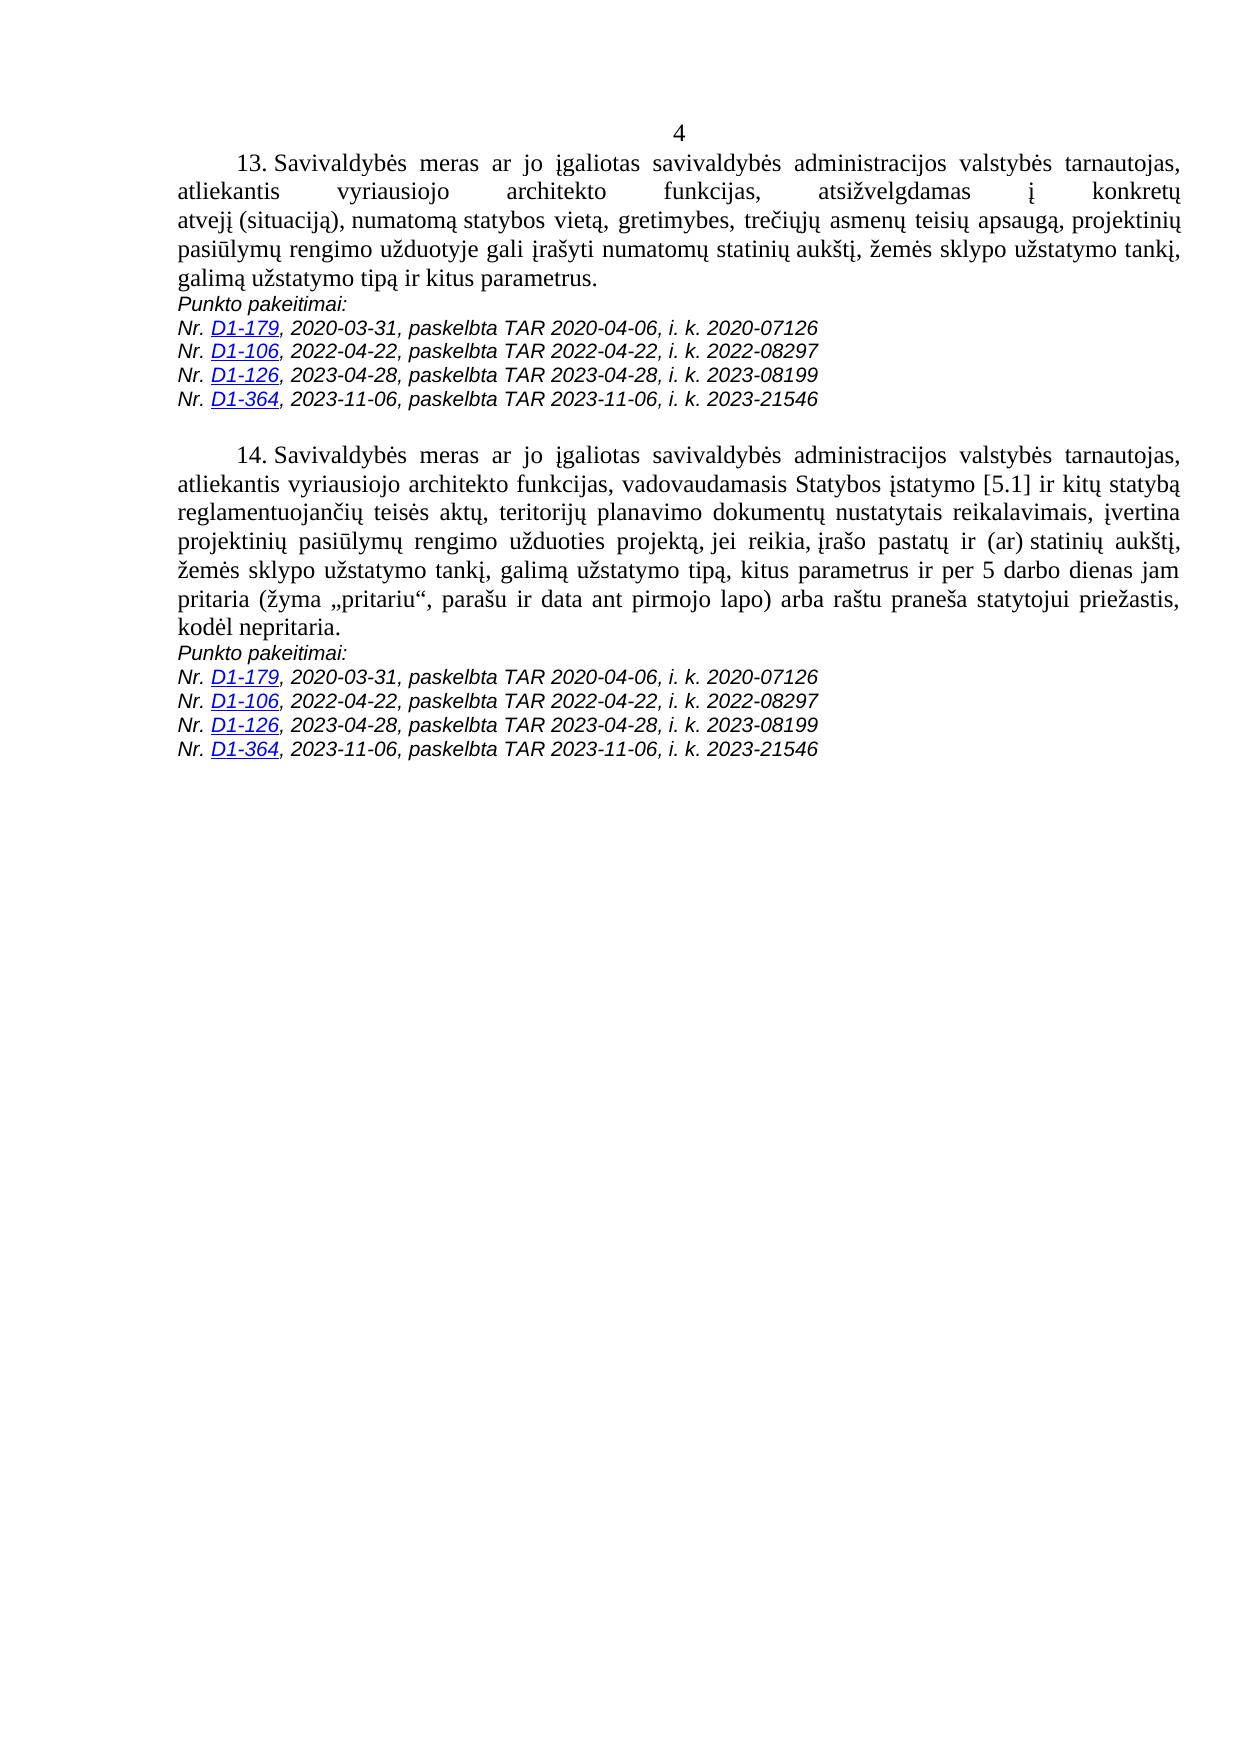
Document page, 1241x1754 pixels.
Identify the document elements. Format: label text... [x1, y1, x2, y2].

text Punkto pakeitimai: [177, 641, 1181, 665]
text Nr. D1-106, 2022-04-22, paskelbta TAR 2022-04-22, i. k. 2022-08297 [177, 339, 1181, 363]
text 14. Savivaldybės meras ar jo įgaliotas savivaldybės administracijos valstybės tarnautojas, atliekantis vyriausiojo architekto funkcijas, vadovaudamasis Statybos įstatymo [5.1] ir kitų statybą reglamentuojančių teisės aktų, teritorijų planavimo dokumentų nustatytais reikalavimais, įvertina projektinių pasiūlymų rengimo užduoties projektą, jei reikia, įrašo pastatų ir (ar) statinių aukštį, žemės sklypo užstatymo tankį, galimą užstatymo tipą, kitus parametrus ir per 5 darbo dienas jam pritaria (žyma „pritariu“, parašu ir data ant pirmojo lapo) arba raštu praneša statytojui priežastis, kodėl nepritaria. [177, 440, 1181, 641]
text Nr. D1-126, 2023-04-28, paskelbta TAR 2023-04-28, i. k. 2023-08199 [177, 363, 1181, 387]
text Nr. D1-106, 2022-04-22, paskelbta TAR 2022-04-22, i. k. 2022-08297 [177, 689, 1181, 713]
text Nr. D1-179, 2020-03-31, paskelbta TAR 2020-04-06, i. k. 2020-07126 [177, 665, 1181, 689]
text 13. Savivaldybės meras ar jo įgaliotas savivaldybės administracijos valstybės tarnautojas, atliekantis vyriausiojo architekto funkcijas, atsižvelgdamas į konkretų atvejį (situaciją), numatomą statybos vietą, gretimybes, trečiųjų asmenų teisių apsaugą, projektinių pasiūlymų rengimo užduotyje gali įrašyti numatomų statinių aukštį, žemės sklypo užstatymo tankį, galimą užstatymo tipą ir kitus parametrus. [177, 148, 1181, 291]
text Nr. D1-364, 2023-11-06, paskelbta TAR 2023-11-06, i. k. 2023-21546 [177, 737, 1181, 761]
text Nr. D1-126, 2023-04-28, paskelbta TAR 2023-04-28, i. k. 2023-08199 [177, 713, 1181, 737]
text Nr. D1-179, 2020-03-31, paskelbta TAR 2020-04-06, i. k. 2020-07126 [177, 315, 1181, 339]
text Nr. D1-364, 2023-11-06, paskelbta TAR 2023-11-06, i. k. 2023-21546 [177, 387, 1181, 411]
text Punkto pakeitimai: [177, 291, 1181, 315]
